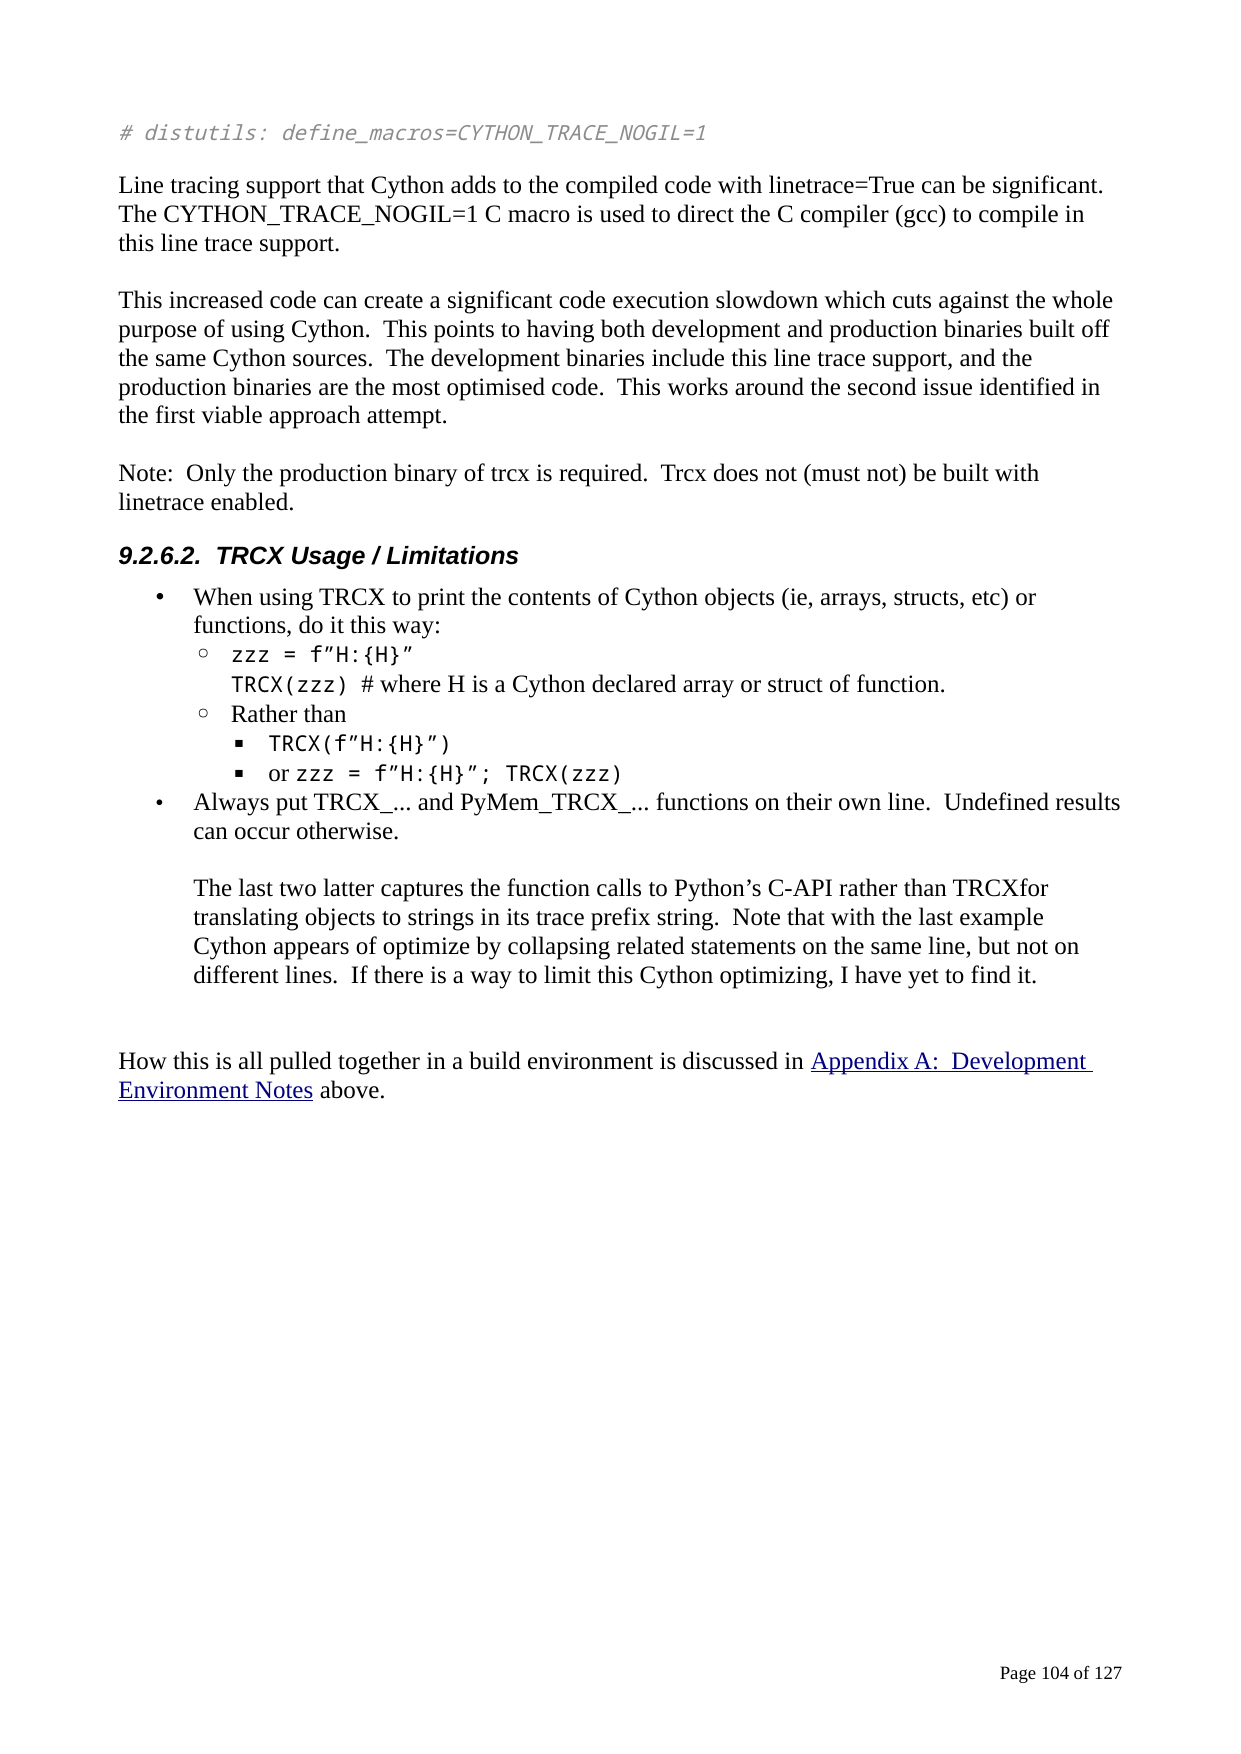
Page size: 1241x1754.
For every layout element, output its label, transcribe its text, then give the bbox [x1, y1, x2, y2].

list Always put TRCX_... and PyMem_TRCX_... functions on their own line. Undefined results can occur otherwise. [156, 787, 1122, 873]
list TRCX(f”H:{H}”) [231, 728, 1122, 757]
list zzz = f”H:{H}” TRCX(zzz) # where H is a Cython declared array or struct of function. [193, 639, 1122, 699]
text # distutils: define_macros=CYTHON_TRACE_NOGIL=1 [118, 118, 1122, 147]
list The last two latter captures the function calls to Python’s C-API rather than TRCXfor translating objects to strings in its trace prefix string. Note that with the last example Cython appears of optimize by collapsing related statements on the same line, but not on different lines. If there is a way to limit this Cython optimizing, I have yet to find it. [156, 873, 1122, 988]
text Line tracing support that Cython adds to the compiled code with linetrace=True can be significant. The CYTHON_TRACE_NOGIL=1 C macro is used to direct the C compiler (gcc) to compile in this line trace support. [118, 171, 1122, 257]
text How this is all pulled together in a build environment is discussed in Appendix A: Development Environment Notes above. [118, 1046, 1122, 1103]
list When using TRCX to print the contents of Cython objects (ie, arrays, structs, etc) or functions, do it this way: [156, 582, 1122, 639]
text Note: Only the production binary of trcx is required. Trcx does not (must not) be built with linetrace enabled. [118, 458, 1122, 516]
text This increased code can create a significant code execution slowdown which cuts against the whole purpose of using Cython. This points to having both development and production binaries built off the same Cython sources. The development binaries include this line trace support, and the production binaries are the most optimised code. This works around the second issue identified in the first viable approach attempt. [118, 286, 1122, 429]
list or zzz = f”H:{H}”; TRCX(zzz) [231, 757, 1122, 787]
list Rather than [193, 699, 1122, 728]
subtitle TRCX Usage / Limitations [118, 541, 1122, 569]
